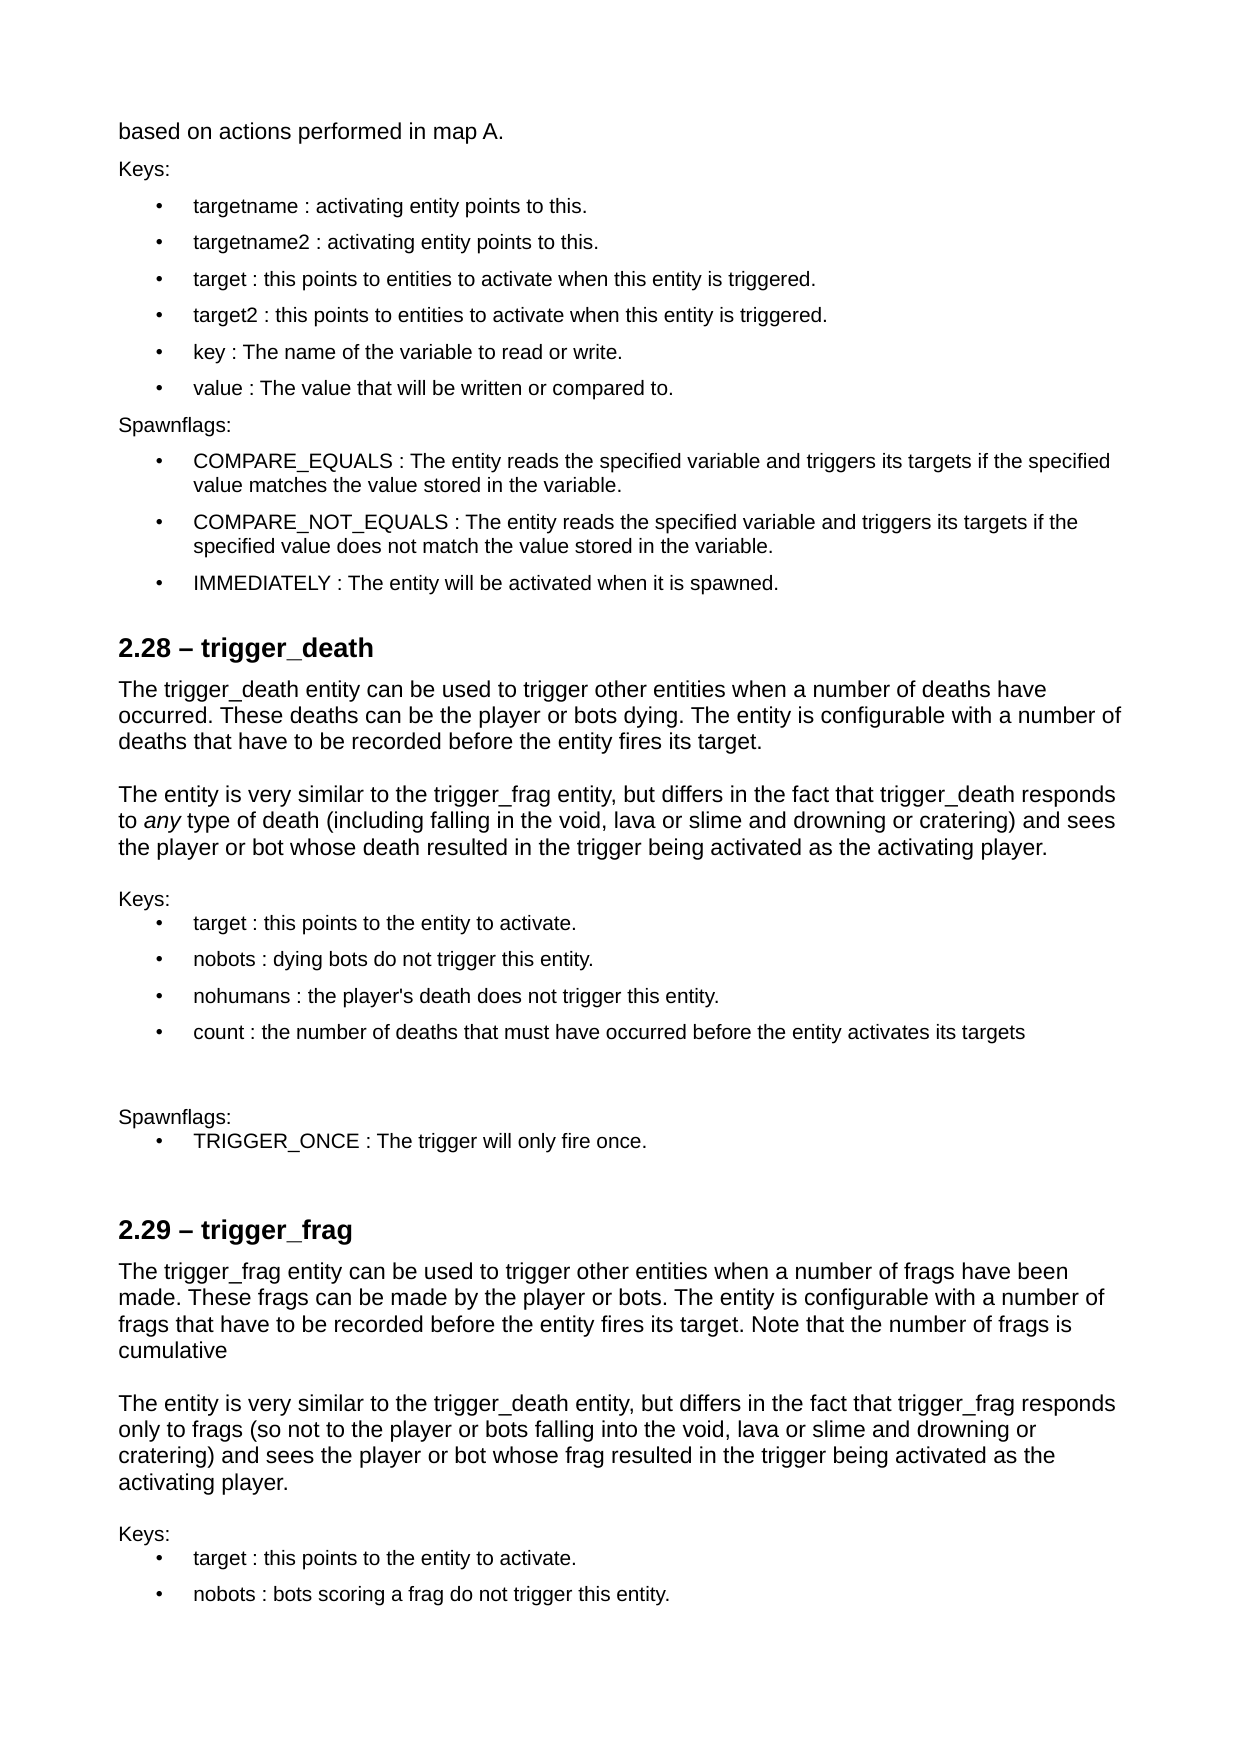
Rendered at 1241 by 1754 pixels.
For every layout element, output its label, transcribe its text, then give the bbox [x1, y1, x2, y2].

list target2 : this points to entities to activate when this entity is triggered. [156, 303, 1122, 327]
list count : the number of deaths that must have occurred before the entity activates its targets [156, 1020, 1122, 1044]
list nobots : bots scoring a frag do not trigger this entity. [156, 1582, 1122, 1606]
list value : The value that will be written or compared to. [156, 376, 1122, 400]
list targetname2 : activating entity points to this. [156, 230, 1122, 254]
text based on actions performed in map A. [118, 118, 1122, 144]
text Keys: [118, 886, 1122, 910]
list target : this points to the entity to activate. [156, 910, 1122, 934]
list IMMEDIATELY : The entity will be activated when it is spawned. [156, 570, 1122, 594]
text Spawnflags: [118, 413, 1122, 437]
subtitle 2.28 – trigger_death [118, 632, 1122, 663]
list nobots : dying bots do not trigger this entity. [156, 947, 1122, 971]
list targetname : activating entity points to this. [156, 193, 1122, 217]
list key : The name of the variable to read or write. [156, 340, 1122, 364]
list COMPARE_EQUALS : The entity reads the specified variable and triggers its targets if the specified value matches the value stored in the variable. [156, 449, 1122, 497]
list COMPARE_NOT_EQUALS : The entity reads the specified variable and triggers its targets if the specified value does not match the value stored in the variable. [156, 510, 1122, 558]
text Spawnflags: [118, 1104, 1122, 1128]
text Keys: [118, 157, 1122, 181]
text The entity is very similar to the trigger_death entity, but differs in the fact that trigger_frag responds only to frags (so not to the player or bots falling into the void, lava or slime and drowning or cratering) and sees the player or bot whose frag resulted in the trigger being activated as the activating player. [118, 1389, 1122, 1495]
list target : this points to the entity to activate. [156, 1545, 1122, 1569]
text The entity is very similar to the trigger_frag entity, but differs in the fact that trigger_death responds to any type of death (including falling in the void, lava or slime and drowning or cratering) and sees the player or bot whose death resulted in the trigger being activated as the activating player. [118, 781, 1122, 860]
list nohumans : the player's death does not trigger this entity. [156, 983, 1122, 1008]
list TRIGGER_ONCE : The trigger will only fire once. [156, 1128, 1122, 1153]
text The trigger_death entity can be used to trigger other entities when a number of deaths have occurred. These deaths can be the player or bots dying. The entity is configurable with a number of deaths that have to be recorded before the entity fires its target. [118, 676, 1122, 755]
text The trigger_frag entity can be used to trigger other entities when a number of frags have been made. These frags can be made by the player or bots. The entity is configurable with a number of frags that have to be recorded before the entity fires its target. Note that the number of frags is cumulative [118, 1258, 1122, 1363]
subtitle 2.29 – trigger_frag [118, 1214, 1122, 1245]
text Keys: [118, 1521, 1122, 1545]
list target : this points to entities to activate when this entity is triggered. [156, 267, 1122, 291]
